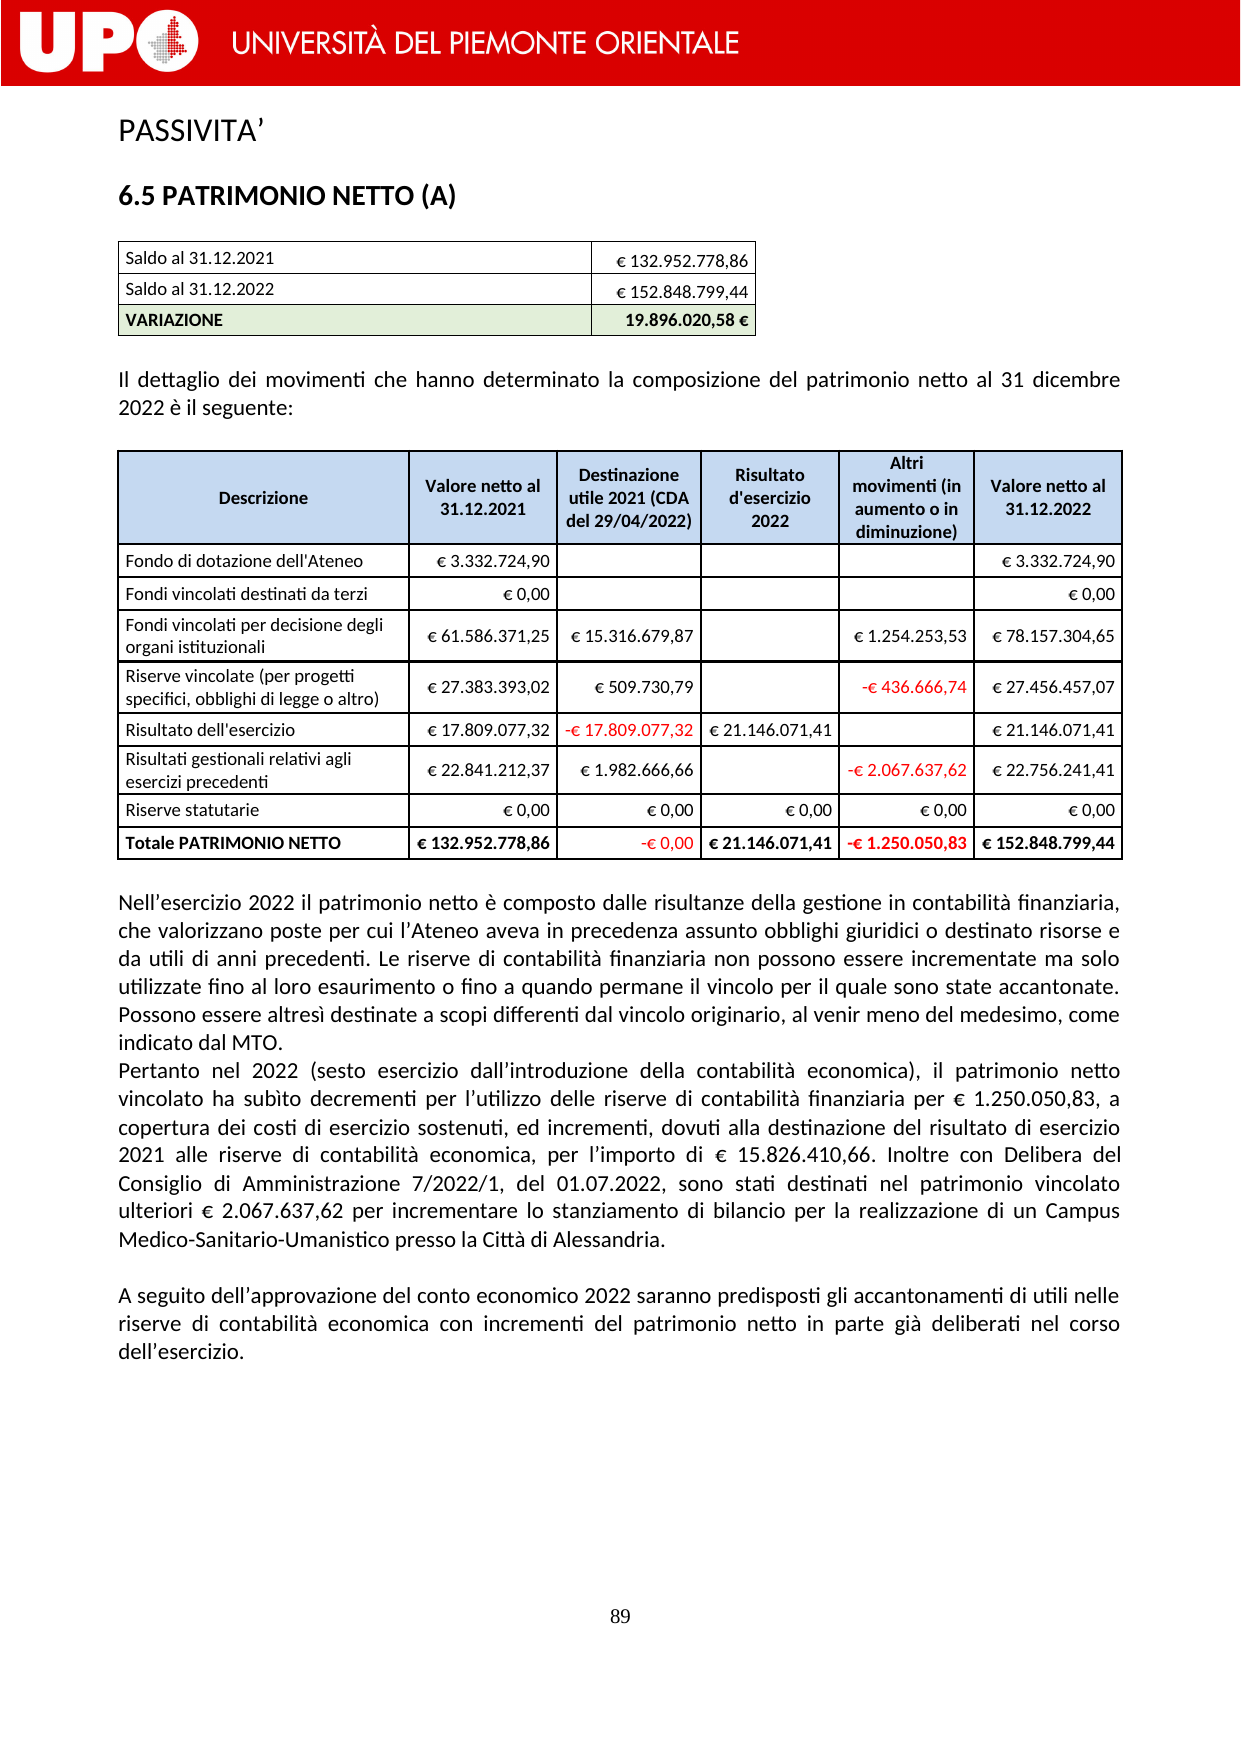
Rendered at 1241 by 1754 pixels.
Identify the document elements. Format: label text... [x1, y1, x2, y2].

table_cell -€ 17.809.077,32 [558, 714, 700, 745]
text Il dettaglio dei movimenti che hanno determinato la composizione del patrimonio netto al 31 dicembre 2022 è il seguente: [118, 365, 1122, 421]
table_cell [702, 578, 838, 609]
table_cell -€ 2.067.637,62 [840, 747, 973, 793]
table_cell € 509.730,79 [558, 663, 700, 712]
table_cell [558, 578, 700, 609]
table_cell [840, 545, 973, 576]
table_cell € 27.383.393,02 [410, 663, 556, 712]
table_cell € 61.586.371,25 [410, 611, 556, 660]
table_cell € 0,00 [410, 578, 556, 609]
table_cell € 21.146.071,41 [702, 828, 838, 858]
table_cell € 15.316.679,87 [558, 611, 700, 660]
table_cell € 3.332.724,90 [975, 545, 1121, 576]
text PASSIVITA’ [118, 109, 1122, 150]
table_cell € 22.756.241,41 [975, 747, 1121, 793]
table_cell [702, 663, 838, 712]
table_cell € 22.841.212,37 [410, 747, 556, 793]
table_header Altri movimenti (in aumento o in diminuzione) [840, 452, 973, 543]
table_cell 19.896.020,58 € [592, 305, 755, 335]
table_cell € 21.146.071,41 [702, 714, 838, 745]
table_cell [702, 611, 838, 660]
table_cell € 152.848.799,44 [592, 274, 755, 304]
table_cell Fondi vincolati per decisione degli organi istituzionali [119, 611, 408, 660]
table_cell € 152.848.799,44 [975, 828, 1121, 858]
table_cell [702, 545, 838, 576]
table_cell [702, 747, 838, 793]
table_cell Totale PATRIMONIO NETTO [119, 828, 408, 858]
table_header Saldo al 31.12.2021 [119, 242, 591, 272]
table_cell € 17.809.077,32 [410, 714, 556, 745]
table_cell VARIAZIONE [119, 305, 591, 335]
table_cell € 78.157.304,65 [975, 611, 1121, 660]
table_cell Risultati gestionali relativi agli esercizi precedenti [119, 747, 408, 793]
table_cell € 0,00 [702, 795, 838, 826]
table_cell Riserve vincolate (per progetti specifici, obblighi di legge o altro) [119, 663, 408, 712]
table_cell € 21.146.071,41 [975, 714, 1121, 745]
table_cell € 0,00 [975, 578, 1121, 609]
table_cell € 1.254.253,53 [840, 611, 973, 660]
table_cell [840, 714, 973, 745]
table_cell -€ 436.666,74 [840, 663, 973, 712]
table_cell [840, 578, 973, 609]
table_cell € 3.332.724,90 [410, 545, 556, 576]
table_header Descrizione [119, 452, 408, 543]
subtitle 6.5 PATRIMONIO NETTO (A) [118, 177, 1122, 212]
table_cell Saldo al 31.12.2022 [119, 274, 591, 304]
table_cell -€ 1.250.050,83 [840, 828, 973, 858]
table_cell Fondo di dotazione dell'Ateneo [119, 545, 408, 576]
table_cell -€ 0,00 [558, 828, 700, 858]
table_cell € 0,00 [840, 795, 973, 826]
table_header Destinazione utile 2021 (CDA del 29/04/2022) [558, 452, 700, 543]
table_header Valore netto al 31.12.2022 [975, 452, 1121, 543]
table_header € 132.952.778,86 [592, 242, 755, 272]
table_cell Fondi vincolati destinati da terzi [119, 578, 408, 609]
table_cell Risultato dell'esercizio [119, 714, 408, 745]
text A seguito dell’approvazione del conto economico 2022 saranno predisposti gli accantonamenti di utili nelle riserve di contabilità economica con incrementi del patrimonio netto in parte già deliberati nel corso dell’esercizio. [118, 1281, 1122, 1365]
text Pertanto nel 2022 (sesto esercizio dall’introduzione della contabilità economica), il patrimonio netto vincolato ha subìto decrementi per l’utilizzo delle riserve di contabilità finanziaria per € 1.250.050,83, a copertura dei costi di esercizio sostenuti, ed incrementi, dovuti alla destinazione del risultato di esercizio 2021 alle riserve di contabilità economica, per l’importo di € 15.826.410,66. Inoltre con Delibera del Consiglio di Amministrazione 7/2022/1, del 01.07.2022, sono stati destinati nel patrimonio vincolato ulteriori € 2.067.637,62 per incrementare lo stanziamento di bilancio per la realizzazione di un Campus Medico-Sanitario-Umanistico presso la Città di Alessandria. [118, 1057, 1122, 1253]
table_cell € 0,00 [558, 795, 700, 826]
table_cell Riserve statutarie [119, 795, 408, 826]
table_cell € 1.982.666,66 [558, 747, 700, 793]
table_cell € 132.952.778,86 [410, 828, 556, 858]
table_cell [558, 545, 700, 576]
text Nell’esercizio 2022 il patrimonio netto è composto dalle risultanze della gestione in contabilità finanziaria, che valorizzano poste per cui l’Ateneo aveva in precedenza assunto obblighi giuridici o destinato risorse e da utili di anni precedenti. Le riserve di contabilità finanziaria non possono essere incrementate ma solo utilizzate fino al loro esaurimento o fino a quando permane il vincolo per il quale sono state accantonate. Possono essere altresì destinate a scopi differenti dal vincolo originario, al venir meno del medesimo, come indicato dal MTO. [118, 888, 1122, 1057]
table_cell € 0,00 [410, 795, 556, 826]
table_cell € 0,00 [975, 795, 1121, 826]
table_header Valore netto al 31.12.2021 [410, 452, 556, 543]
table_header Risultato d'esercizio 2022 [702, 452, 838, 543]
table_cell € 27.456.457,07 [975, 663, 1121, 712]
